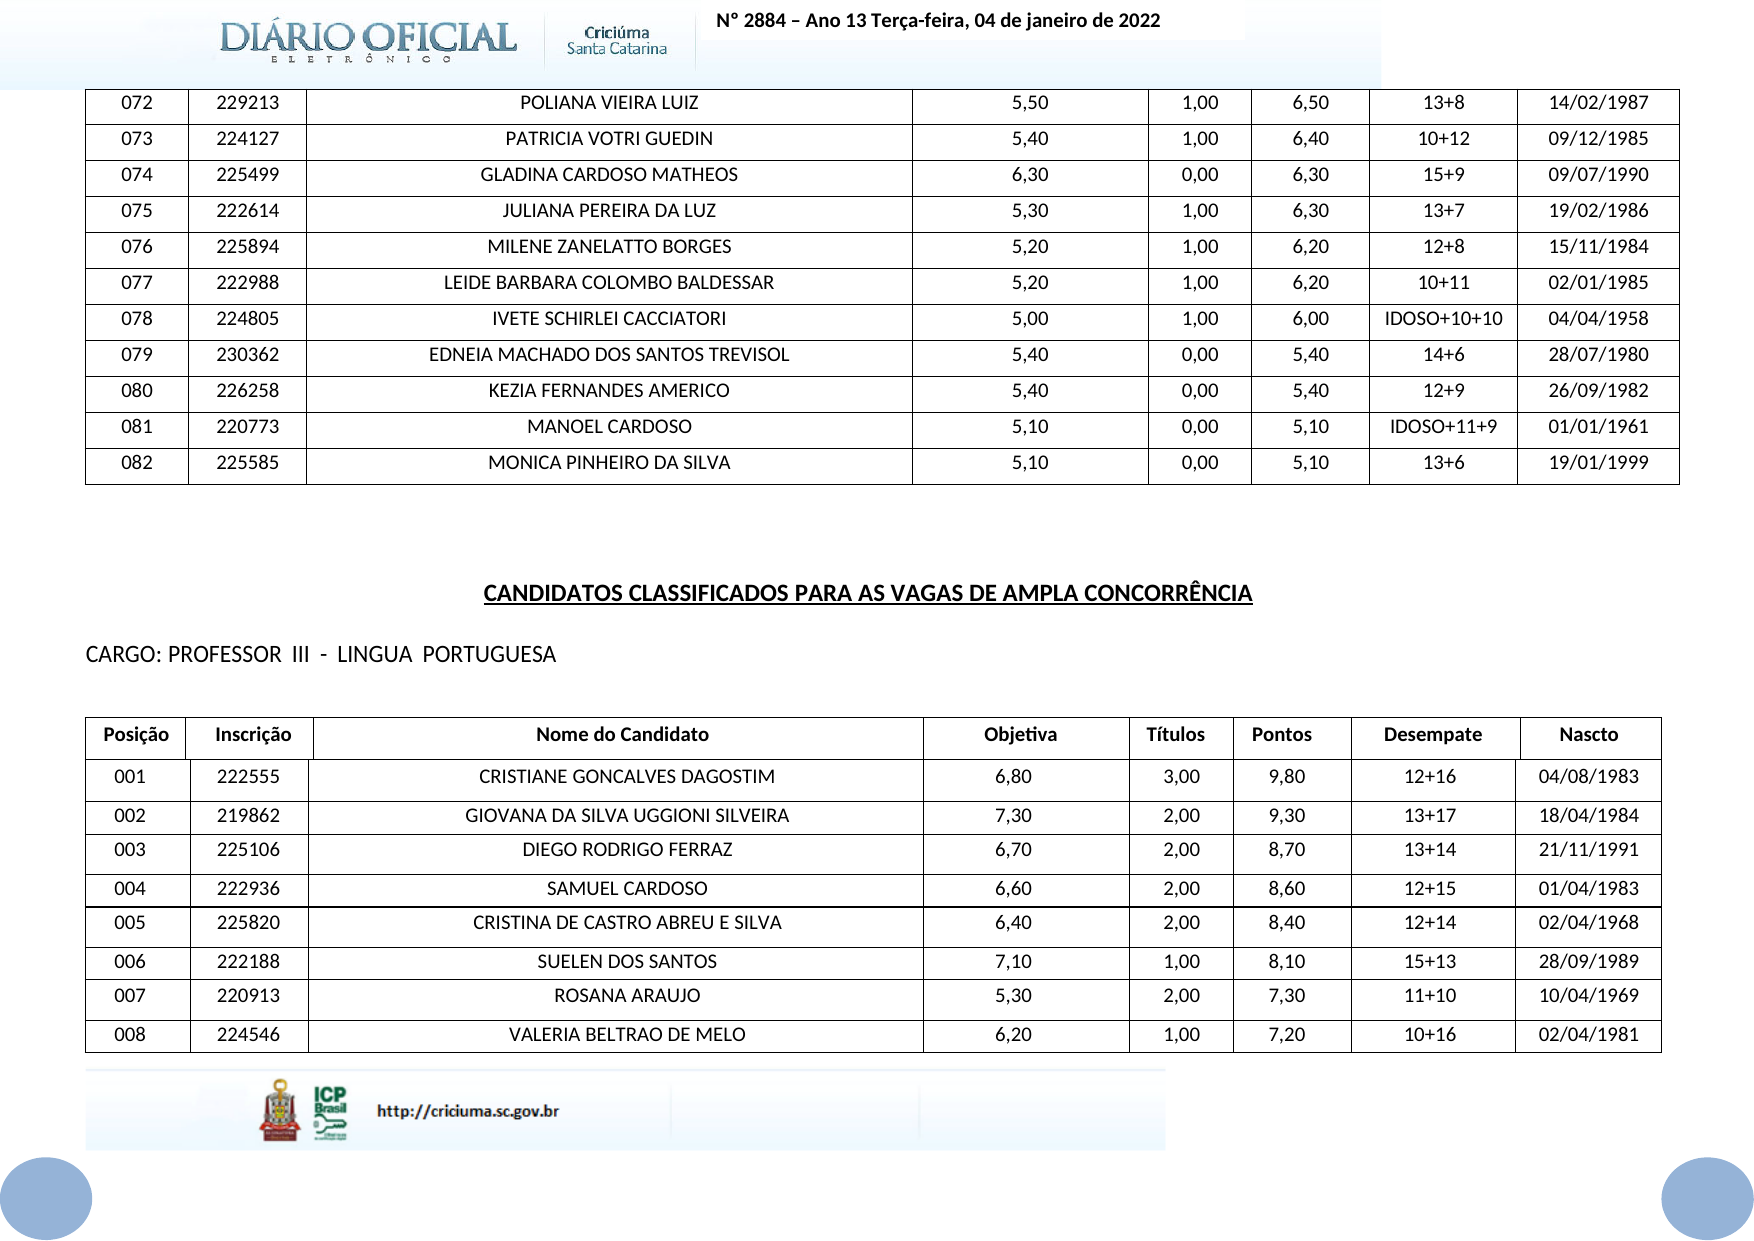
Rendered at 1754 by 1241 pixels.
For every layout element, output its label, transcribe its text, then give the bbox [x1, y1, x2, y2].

table_cell 15+9 [1370, 161, 1517, 196]
table_cell 2,00 [1130, 908, 1233, 947]
table_cell 5,10 [913, 413, 1148, 448]
table_cell KEZIA FERNANDES AMERICO [307, 377, 912, 412]
table_cell 5,30 [924, 980, 1129, 1020]
table_cell 5,40 [913, 125, 1148, 160]
table_cell 10/04/1969 [1516, 980, 1661, 1020]
table_cell 5,40 [913, 377, 1148, 412]
table_header Títulos [1130, 718, 1233, 759]
table_cell 11+10 [1352, 980, 1515, 1020]
table_cell 01/04/1983 [1516, 875, 1661, 906]
table_cell 7,30 [1234, 980, 1351, 1020]
table_cell 02/04/1968 [1516, 908, 1661, 947]
table_cell 6,40 [1252, 125, 1369, 160]
table_cell 5,20 [913, 233, 1148, 268]
table_cell 12+9 [1370, 377, 1517, 412]
table_cell 076 [86, 233, 188, 268]
table_cell 1,00 [1130, 948, 1233, 979]
table_cell 225820 [191, 908, 308, 947]
table_cell PATRICIA VOTRI GUEDIN [307, 125, 912, 160]
table_cell JULIANA PEREIRA DA LUZ [307, 197, 912, 232]
table_cell 14/02/1987 [1518, 90, 1679, 124]
table_cell 006 [86, 948, 190, 979]
table_header Nome do Candidato [314, 718, 923, 759]
table_cell 13+7 [1370, 197, 1517, 232]
table_cell 10+12 [1370, 125, 1517, 160]
table_cell 0,00 [1149, 161, 1251, 196]
table_cell 28/09/1989 [1516, 948, 1661, 979]
table_cell 9,30 [1234, 802, 1351, 833]
table_cell 5,40 [1252, 377, 1369, 412]
table_cell POLIANA VIEIRA LUIZ [307, 90, 912, 124]
table_cell 10+16 [1352, 1021, 1515, 1052]
table_cell 8,60 [1234, 875, 1351, 906]
table_cell 8,10 [1234, 948, 1351, 979]
table_cell ROSANA ARAUJO [309, 980, 923, 1020]
table_cell 12+16 [1352, 760, 1515, 801]
table_cell IVETE SCHIRLEI CACCIATORI [307, 305, 912, 340]
table_cell 01/01/1961 [1518, 413, 1679, 448]
table_cell 15+13 [1352, 948, 1515, 979]
table_cell 219862 [191, 802, 308, 833]
table_cell 13+14 [1352, 835, 1515, 874]
table_cell MANOEL CARDOSO [307, 413, 912, 448]
table_cell 6,60 [924, 875, 1129, 906]
table_cell 004 [86, 875, 190, 906]
table_cell 18/04/1984 [1516, 802, 1661, 833]
table_cell 225106 [191, 835, 308, 874]
table_cell 222614 [189, 197, 306, 232]
table_cell 04/08/1983 [1516, 760, 1661, 801]
table_cell 5,50 [913, 90, 1148, 124]
table_cell 0,00 [1149, 449, 1251, 484]
table_cell 19/01/1999 [1518, 449, 1679, 484]
table_cell 081 [86, 413, 188, 448]
table_cell 007 [86, 980, 190, 1020]
table_cell 13+8 [1370, 90, 1517, 124]
table_cell SAMUEL CARDOSO [309, 875, 923, 906]
table_cell 082 [86, 449, 188, 484]
table_cell 077 [86, 269, 188, 304]
table_cell 5,10 [913, 449, 1148, 484]
table_cell 222936 [191, 875, 308, 906]
table_cell 6,30 [913, 161, 1148, 196]
table_cell 12+15 [1352, 875, 1515, 906]
table_cell 222555 [191, 760, 308, 801]
table_cell GLADINA CARDOSO MATHEOS [307, 161, 912, 196]
table_cell 6,20 [1252, 269, 1369, 304]
table_cell 5,00 [913, 305, 1148, 340]
table_cell 12+14 [1352, 908, 1515, 947]
table_cell 1,00 [1149, 125, 1251, 160]
table_cell 2,00 [1130, 875, 1233, 906]
table_cell 222188 [191, 948, 308, 979]
table_cell 02/01/1985 [1518, 269, 1679, 304]
table_cell 7,20 [1234, 1021, 1351, 1052]
table_cell 073 [86, 125, 188, 160]
table_cell 5,10 [1252, 449, 1369, 484]
table_cell 075 [86, 197, 188, 232]
table_cell 224805 [189, 305, 306, 340]
table_cell 8,70 [1234, 835, 1351, 874]
table_cell 5,10 [1252, 413, 1369, 448]
table_cell 1,00 [1149, 233, 1251, 268]
table_cell 226258 [189, 377, 306, 412]
table_cell 26/09/1982 [1518, 377, 1679, 412]
table_header Objetiva [924, 718, 1129, 759]
table_cell 6,00 [1252, 305, 1369, 340]
table_cell 09/12/1985 [1518, 125, 1679, 160]
table_cell CRISTIANE GONCALVES DAGOSTIM [309, 760, 923, 801]
table_cell 14+6 [1370, 341, 1517, 376]
table_cell MILENE ZANELATTO BORGES [307, 233, 912, 268]
table_cell 078 [86, 305, 188, 340]
table_cell 5,40 [1252, 341, 1369, 376]
table_cell 6,70 [924, 835, 1129, 874]
table_cell 2,00 [1130, 802, 1233, 833]
table_cell 19/02/1986 [1518, 197, 1679, 232]
table_cell 005 [86, 908, 190, 947]
table_cell MONICA PINHEIRO DA SILVA [307, 449, 912, 484]
table_header Inscrição [186, 718, 313, 759]
table_cell 225585 [189, 449, 306, 484]
table_cell 6,80 [924, 760, 1129, 801]
table_cell 12+8 [1370, 233, 1517, 268]
table_cell LEIDE BARBARA COLOMBO BALDESSAR [307, 269, 912, 304]
table_cell 13+6 [1370, 449, 1517, 484]
table_cell 079 [86, 341, 188, 376]
table_cell 224546 [191, 1021, 308, 1052]
table_cell VALERIA BELTRAO DE MELO [309, 1021, 923, 1052]
table_cell 8,40 [1234, 908, 1351, 947]
table_cell 224127 [189, 125, 306, 160]
table_cell 225499 [189, 161, 306, 196]
table_cell 003 [86, 835, 190, 874]
table_cell GIOVANA DA SILVA UGGIONI SILVEIRA [309, 802, 923, 833]
table_cell 072 [86, 90, 188, 124]
table_cell 6,20 [924, 1021, 1129, 1052]
table_cell 002 [86, 802, 190, 833]
table_cell 074 [86, 161, 188, 196]
table_cell 6,50 [1252, 90, 1369, 124]
table_cell SUELEN DOS SANTOS [309, 948, 923, 979]
table_header Nascto [1521, 718, 1661, 759]
table_cell 6,30 [1252, 197, 1369, 232]
table_cell 230362 [189, 341, 306, 376]
table_cell 09/07/1990 [1518, 161, 1679, 196]
text CANDIDATOS CLASSIFICADOS PARA AS VAGAS DE AMPLA CONCORRÊNCIA [86, 577, 1651, 607]
table_cell 001 [86, 760, 190, 801]
table_cell 1,00 [1149, 269, 1251, 304]
table_cell 229213 [189, 90, 306, 124]
table_header Posição [86, 718, 185, 759]
table_cell 1,00 [1149, 90, 1251, 124]
table_cell 222988 [189, 269, 306, 304]
table_cell IDOSO+11+9 [1370, 413, 1517, 448]
table_cell 1,00 [1130, 1021, 1233, 1052]
table_cell 0,00 [1149, 413, 1251, 448]
table_cell 0,00 [1149, 377, 1251, 412]
table_cell 6,30 [1252, 161, 1369, 196]
table_cell 3,00 [1130, 760, 1233, 801]
table_cell DIEGO RODRIGO FERRAZ [309, 835, 923, 874]
table_cell 15/11/1984 [1518, 233, 1679, 268]
table_cell 6,20 [1252, 233, 1369, 268]
table_cell 225894 [189, 233, 306, 268]
table_cell 080 [86, 377, 188, 412]
table_cell 0,00 [1149, 341, 1251, 376]
table_cell 1,00 [1149, 305, 1251, 340]
table_cell 1,00 [1149, 197, 1251, 232]
table_cell 2,00 [1130, 980, 1233, 1020]
table_cell 13+17 [1352, 802, 1515, 833]
table_cell CRISTINA DE CASTRO ABREU E SILVA [309, 908, 923, 947]
table_header Desempate [1352, 718, 1520, 759]
table_cell 6,40 [924, 908, 1129, 947]
table_cell 220773 [189, 413, 306, 448]
table_cell 5,40 [913, 341, 1148, 376]
table_cell 5,20 [913, 269, 1148, 304]
table_cell 21/11/1991 [1516, 835, 1661, 874]
table_cell 10+11 [1370, 269, 1517, 304]
table_cell 5,30 [913, 197, 1148, 232]
table_cell 7,30 [924, 802, 1129, 833]
text CARGO: PROFESSOR III - LINGUA PORTUGUESA [86, 638, 1651, 668]
table_cell 008 [86, 1021, 190, 1052]
table_cell 28/07/1980 [1518, 341, 1679, 376]
table_cell IDOSO+10+10 [1370, 305, 1517, 340]
table_cell 02/04/1981 [1516, 1021, 1661, 1052]
table_header Pontos [1234, 718, 1351, 759]
table_cell 2,00 [1130, 835, 1233, 874]
table_cell 220913 [191, 980, 308, 1020]
table_cell EDNEIA MACHADO DOS SANTOS TREVISOL [307, 341, 912, 376]
table_cell 9,80 [1234, 760, 1351, 801]
table_cell 7,10 [924, 948, 1129, 979]
table_cell 04/04/1958 [1518, 305, 1679, 340]
